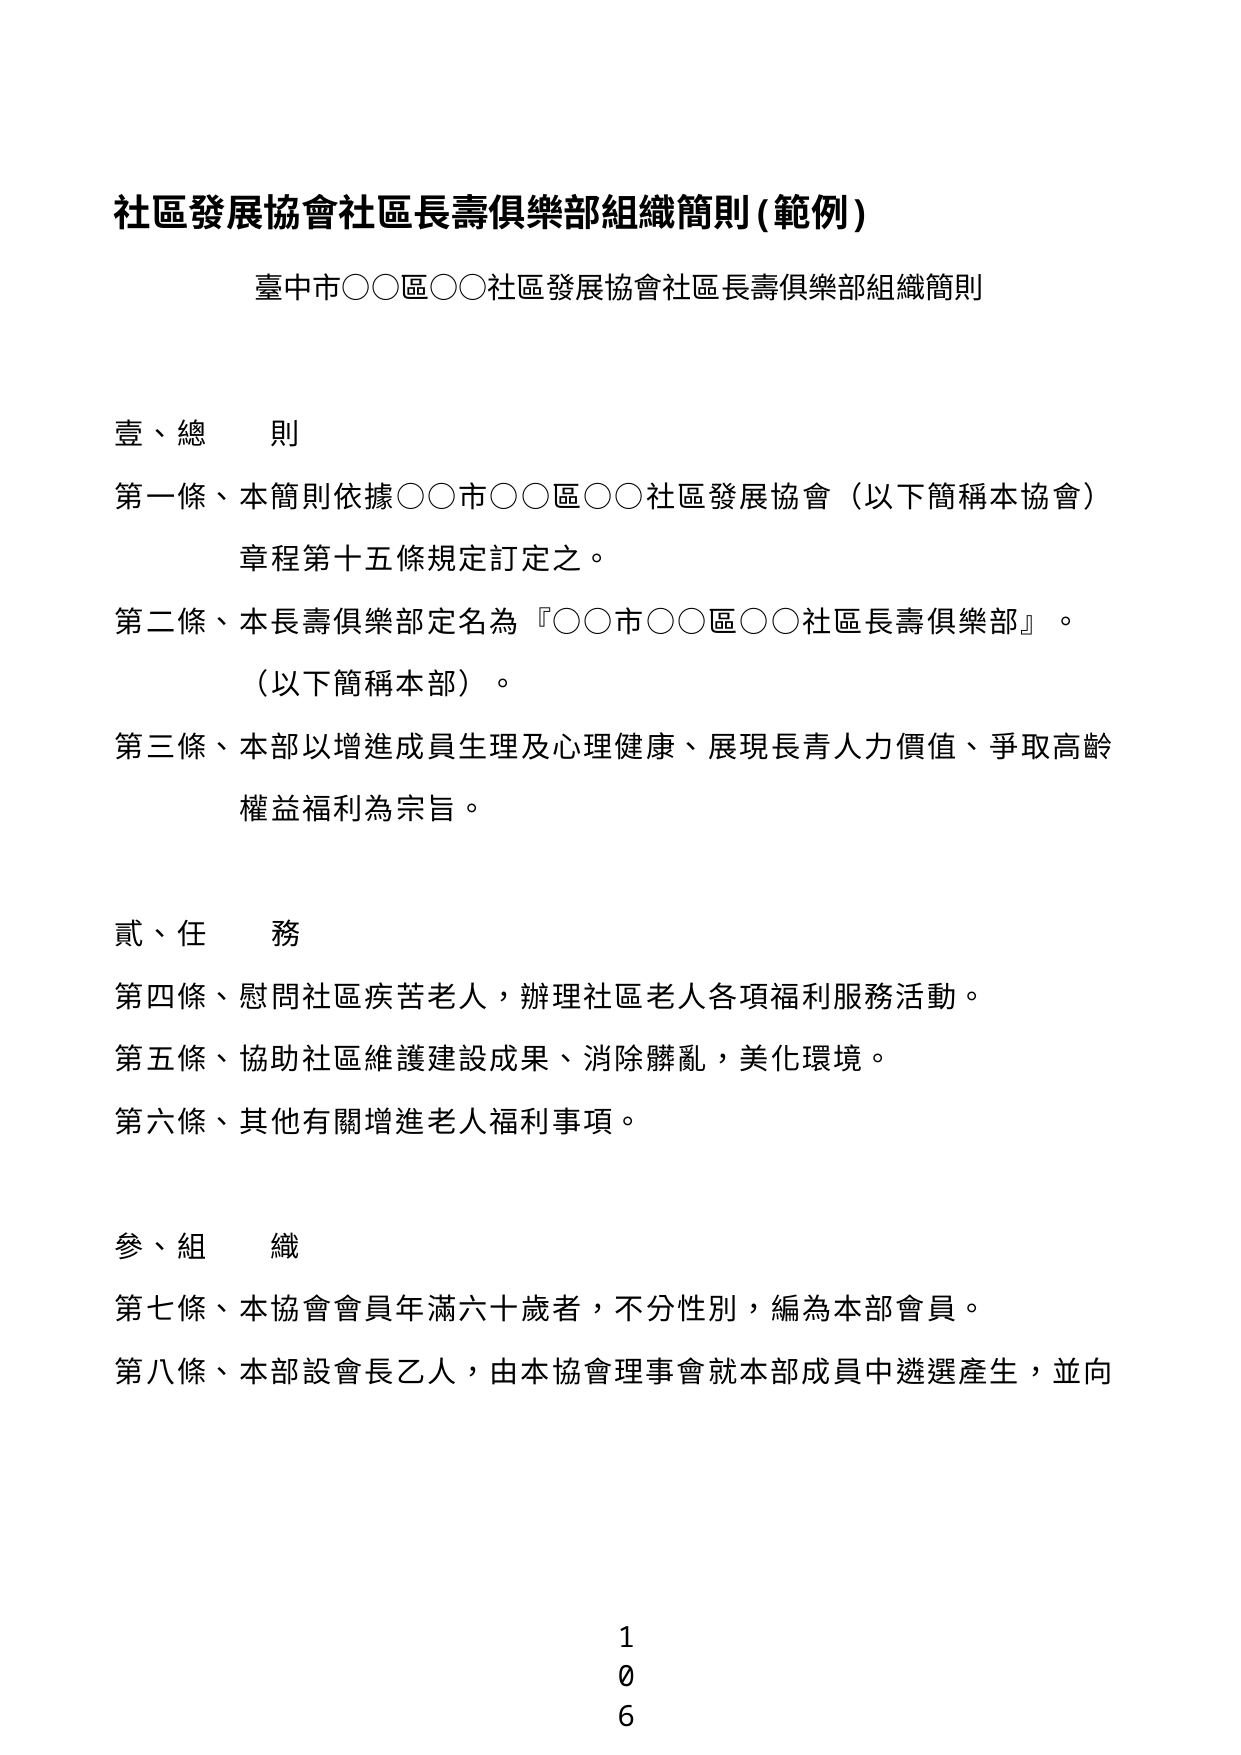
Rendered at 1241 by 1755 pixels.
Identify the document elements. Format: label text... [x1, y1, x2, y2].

text 臺中市○○區○○社區發展協會社區長壽俱樂部組織簡則 [113, 264, 1124, 307]
text 第六條、其他有關增進老人福利事項。 [113, 1078, 1124, 1140]
text 社區發展協會社區長壽俱樂部組織簡則(範例) [113, 183, 1124, 237]
text 壹、總 則 [113, 390, 1124, 453]
text 第一條、本簡則依據○○市○○區○○社區發展協會（以下簡稱本協會）章程第十五條規定訂定之。 [113, 453, 1124, 578]
text 第八條、本部設會長乙人，由本協會理事會就本部成員中遴選產生，並向 [113, 1328, 1124, 1390]
text 第三條、本部以增進成員生理及心理健康、展現長青人力價值、爭取高齡權益福利為宗旨。 [113, 703, 1124, 828]
text 貳、任 務 [113, 890, 1124, 953]
text 參、組 織 [113, 1203, 1124, 1265]
text 第二條、本長壽俱樂部定名為『○○市○○區○○社區長壽俱樂部』。（以下簡稱本部）。 [113, 578, 1124, 703]
text 第五條、協助社區維護建設成果、消除髒亂，美化環境。 [113, 1015, 1124, 1078]
text 第七條、本協會會員年滿六十歲者，不分性別，編為本部會員。 [113, 1265, 1124, 1328]
text 第四條、慰問社區疾苦老人，辦理社區老人各項福利服務活動。 [113, 953, 1124, 1015]
